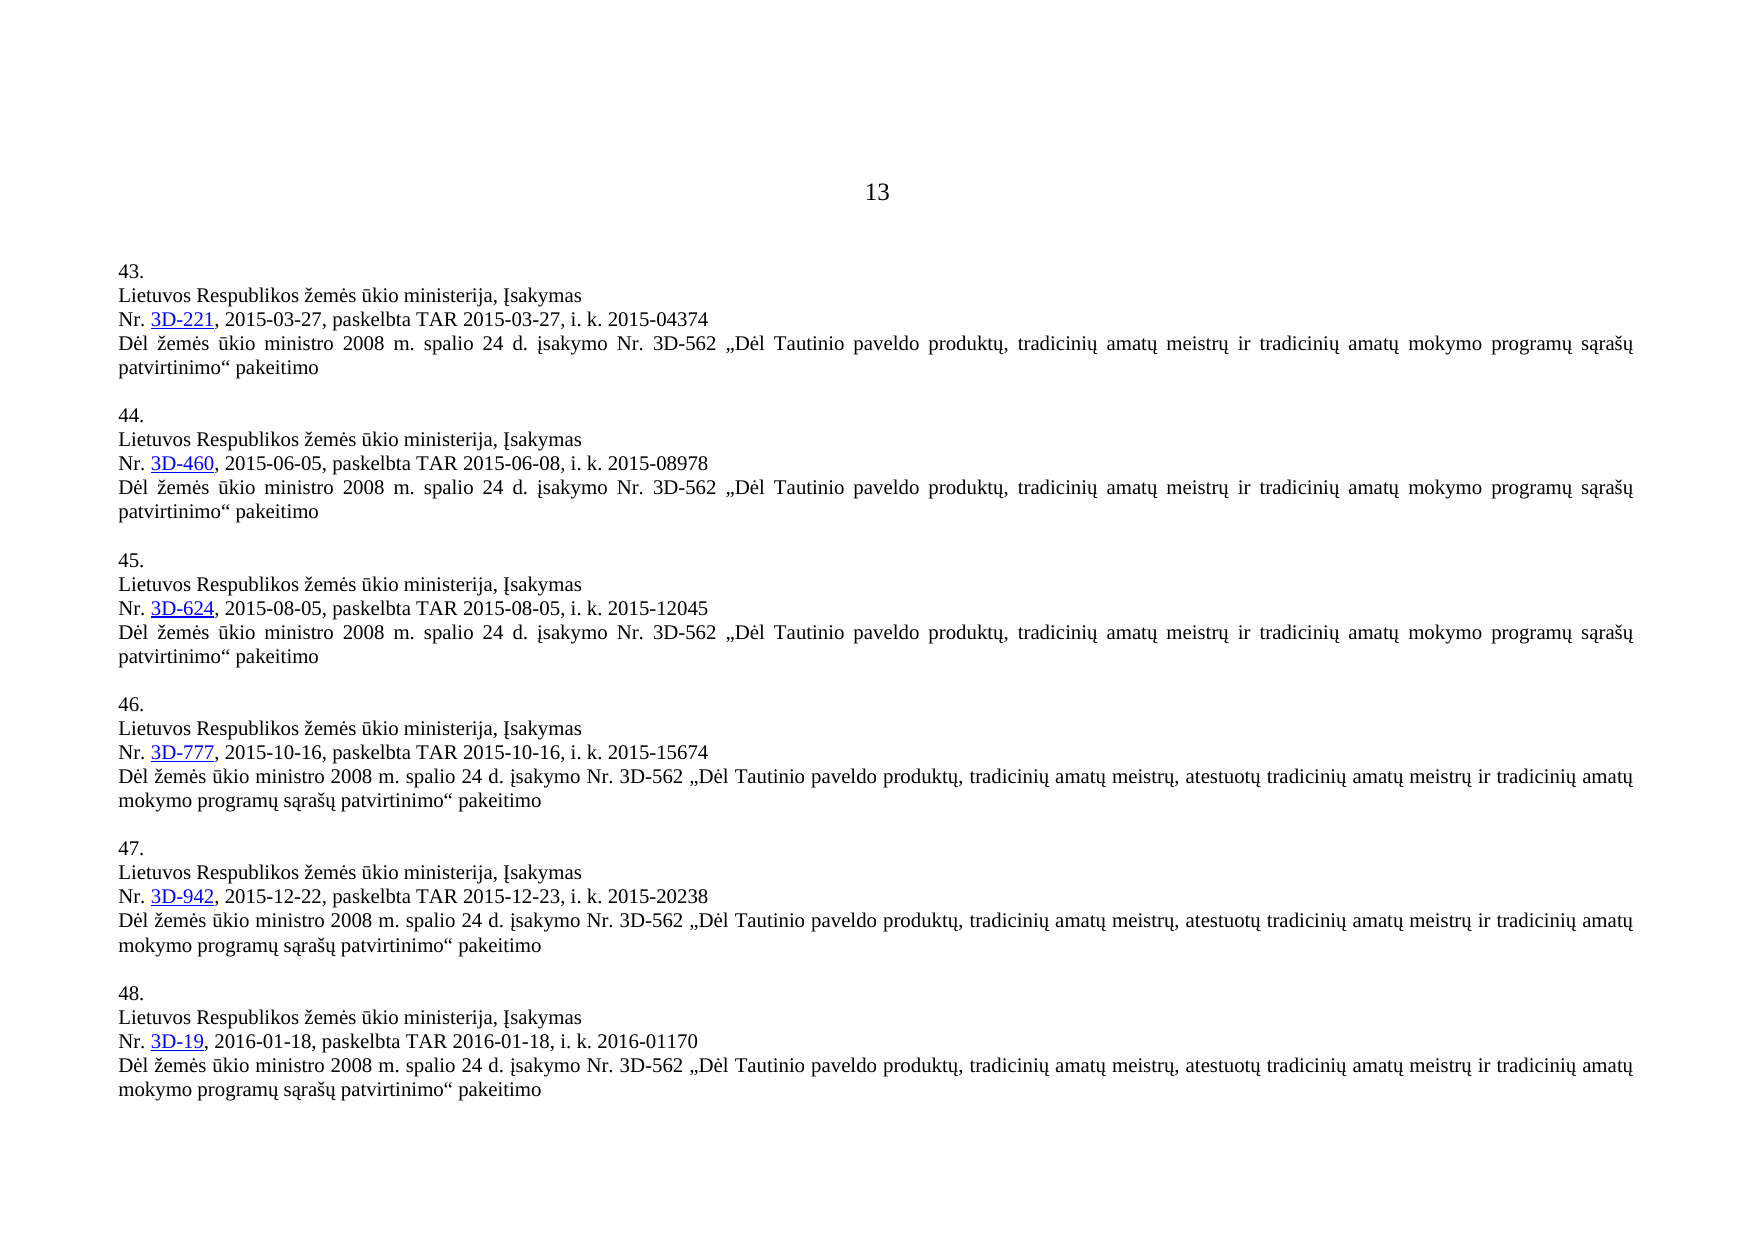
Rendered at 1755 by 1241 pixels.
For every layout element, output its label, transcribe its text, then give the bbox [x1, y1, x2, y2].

text Nr. 3D-19, 2016-01-18, paskelbta TAR 2016-01-18, i. k. 2016-01170 [118, 1029, 1636, 1053]
text Lietuvos Respublikos žemės ūkio ministerija, Įsakymas [118, 716, 1636, 740]
text Dėl žemės ūkio ministro 2008 m. spalio 24 d. įsakymo Nr. 3D-562 „Dėl Tautinio paveldo produktų, tradicinių amatų meistrų ir tradicinių amatų mokymo programų sąrašų patvirtinimo“ pakeitimo [118, 620, 1636, 668]
text 48. [118, 981, 1636, 1005]
text 46. [118, 692, 1636, 716]
text Lietuvos Respublikos žemės ūkio ministerija, Įsakymas [118, 427, 1636, 451]
text Nr. 3D-221, 2015-03-27, paskelbta TAR 2015-03-27, i. k. 2015-04374 [118, 307, 1636, 331]
text Dėl žemės ūkio ministro 2008 m. spalio 24 d. įsakymo Nr. 3D-562 „Dėl Tautinio paveldo produktų, tradicinių amatų meistrų ir tradicinių amatų mokymo programų sąrašų patvirtinimo“ pakeitimo [118, 475, 1636, 523]
text Dėl žemės ūkio ministro 2008 m. spalio 24 d. įsakymo Nr. 3D-562 „Dėl Tautinio paveldo produktų, tradicinių amatų meistrų, atestuotų tradicinių amatų meistrų ir tradicinių amatų mokymo programų sąrašų patvirtinimo“ pakeitimo [118, 1053, 1636, 1101]
text Nr. 3D-777, 2015-10-16, paskelbta TAR 2015-10-16, i. k. 2015-15674 [118, 740, 1636, 764]
text Dėl žemės ūkio ministro 2008 m. spalio 24 d. įsakymo Nr. 3D-562 „Dėl Tautinio paveldo produktų, tradicinių amatų meistrų ir tradicinių amatų mokymo programų sąrašų patvirtinimo“ pakeitimo [118, 331, 1636, 379]
text Nr. 3D-624, 2015-08-05, paskelbta TAR 2015-08-05, i. k. 2015-12045 [118, 596, 1636, 620]
text 45. [118, 547, 1636, 572]
text Nr. 3D-942, 2015-12-22, paskelbta TAR 2015-12-23, i. k. 2015-20238 [118, 884, 1636, 908]
text 44. [118, 403, 1636, 427]
text Lietuvos Respublikos žemės ūkio ministerija, Įsakymas [118, 283, 1636, 307]
text Lietuvos Respublikos žemės ūkio ministerija, Įsakymas [118, 572, 1636, 596]
text 47. [118, 836, 1636, 860]
text Lietuvos Respublikos žemės ūkio ministerija, Įsakymas [118, 1005, 1636, 1029]
text Dėl žemės ūkio ministro 2008 m. spalio 24 d. įsakymo Nr. 3D-562 „Dėl Tautinio paveldo produktų, tradicinių amatų meistrų, atestuotų tradicinių amatų meistrų ir tradicinių amatų mokymo programų sąrašų patvirtinimo“ pakeitimo [118, 908, 1636, 957]
text Nr. 3D-460, 2015-06-05, paskelbta TAR 2015-06-08, i. k. 2015-08978 [118, 451, 1636, 475]
text Dėl žemės ūkio ministro 2008 m. spalio 24 d. įsakymo Nr. 3D-562 „Dėl Tautinio paveldo produktų, tradicinių amatų meistrų, atestuotų tradicinių amatų meistrų ir tradicinių amatų mokymo programų sąrašų patvirtinimo“ pakeitimo [118, 764, 1636, 812]
text 43. [118, 259, 1636, 283]
text Lietuvos Respublikos žemės ūkio ministerija, Įsakymas [118, 860, 1636, 884]
